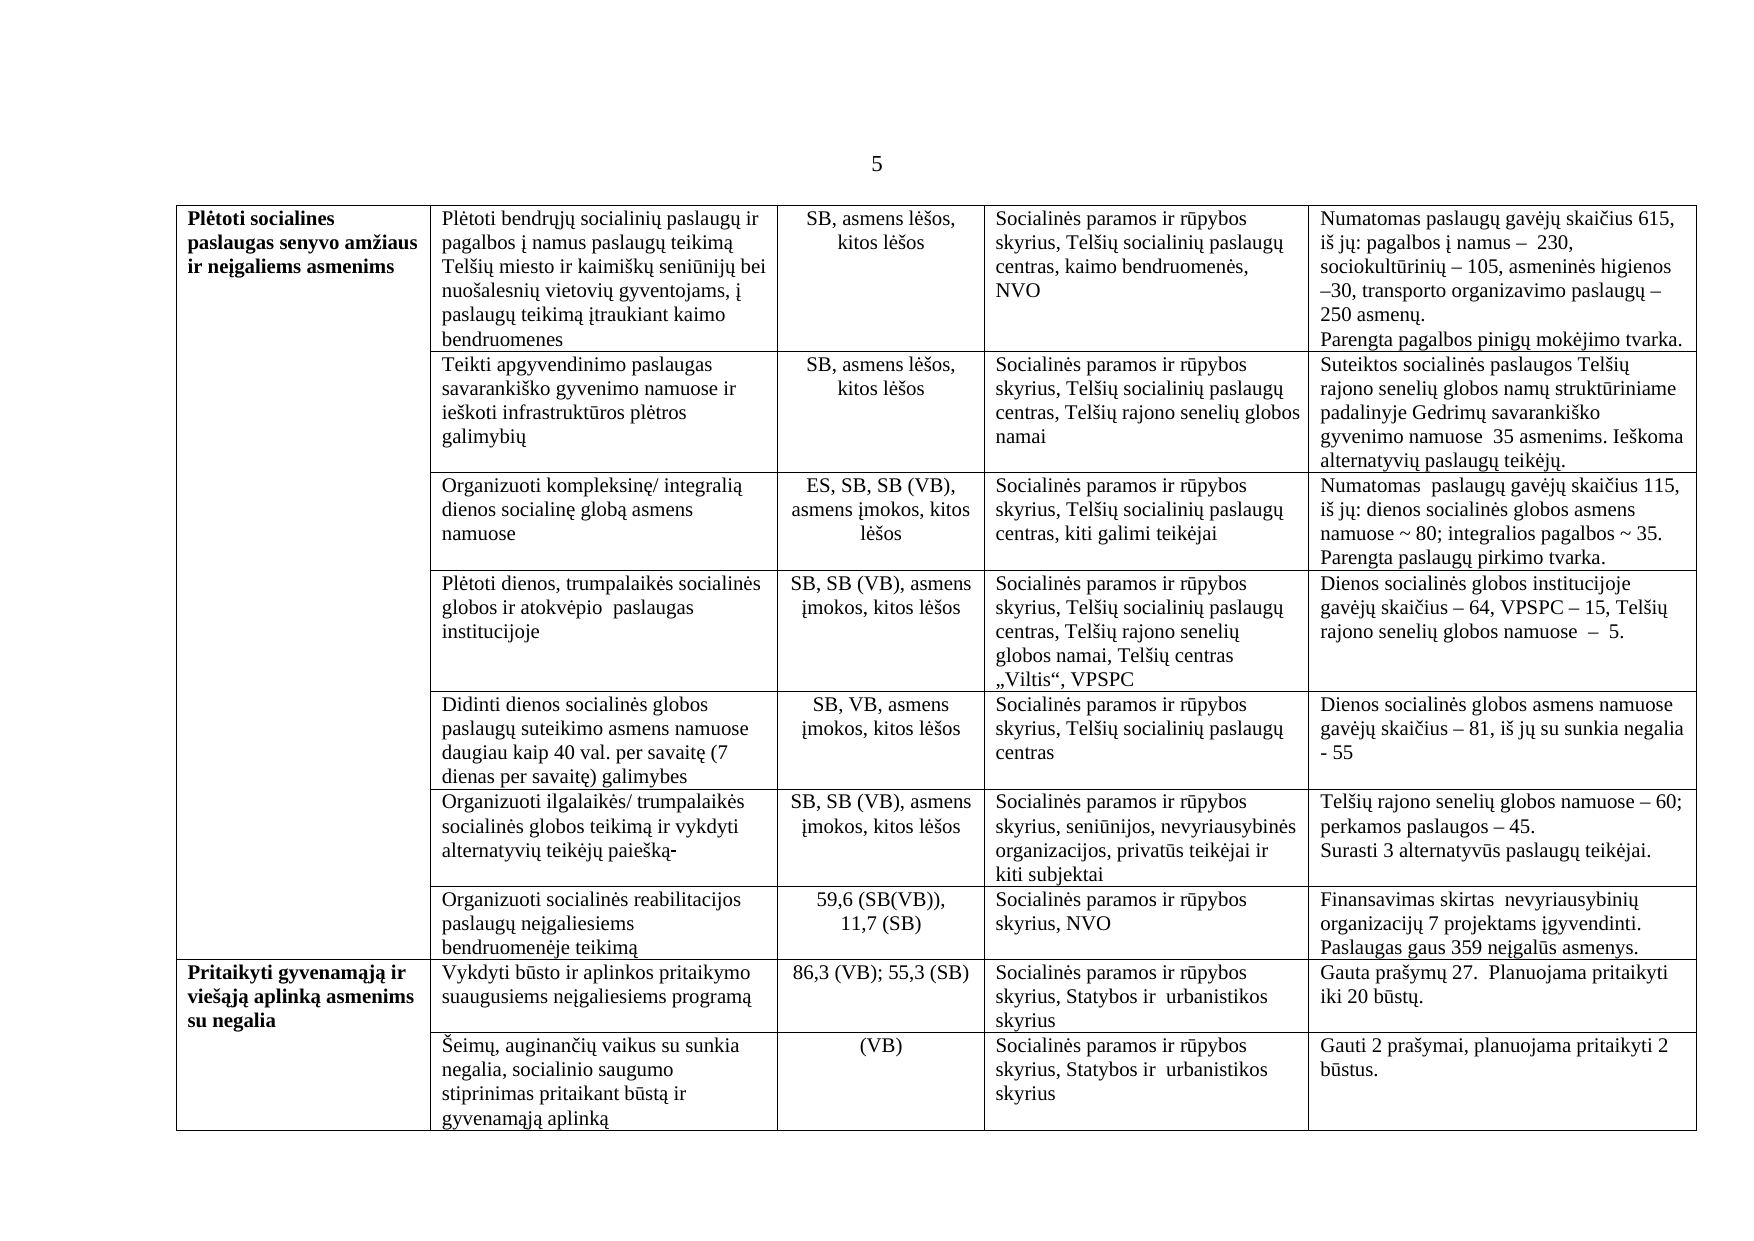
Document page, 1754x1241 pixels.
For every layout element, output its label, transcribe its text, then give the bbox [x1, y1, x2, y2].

table_cell SB, asmens lėšos, kitos lėšos [778, 206, 984, 351]
table_cell Plėtoti socialines paslaugas senyvo amžiaus ir neįgaliems asmenims [177, 206, 430, 959]
table_cell Organizuoti socialinės reabilitacijos paslaugų neįgaliesiems bendruomenėje teikimą [431, 887, 777, 959]
table_cell Vykdyti būsto ir aplinkos pritaikymo suaugusiems neįgaliesiems programą [431, 960, 777, 1032]
table_cell 59,6 (SB(VB)), 11,7 (SB) [778, 887, 984, 959]
table_cell Suteiktos socialinės paslaugos Telšių rajono senelių globos namų struktūriniame padalinyje Gedrimų savarankiško gyvenimo namuose 35 asmenims. Ieškoma alternatyvių paslaugų teikėjų. [1309, 352, 1696, 472]
table_cell SB, asmens lėšos, kitos lėšos [778, 352, 984, 472]
table_cell 86,3 (VB); 55,3 (SB) [778, 960, 984, 1032]
table_cell Numatomas paslaugų gavėjų skaičius 615, iš jų: pagalbos į namus – 230, sociokultūrinių – 105, asmeninės higienos –30, transporto organizavimo paslaugų – 250 asmenų. Parengta pagalbos pinigų mokėjimo tvarka. [1309, 206, 1696, 351]
table_cell Organizuoti kompleksinę/ integralią dienos socialinę globą asmens namuose [431, 473, 777, 570]
table_cell Socialinės paramos ir rūpybos skyrius, NVO [985, 887, 1308, 959]
table_cell Dienos socialinės globos asmens namuose gavėjų skaičius – 81, iš jų su sunkia negalia - 55 [1309, 692, 1696, 788]
table_cell Socialinės paramos ir rūpybos skyrius, Telšių socialinių paslaugų centras, kaimo bendruomenės, NVO [985, 206, 1308, 351]
table_cell Socialinės paramos ir rūpybos skyrius, Telšių socialinių paslaugų centras, Telšių rajono senelių globos namai [985, 352, 1308, 472]
table_cell ES, SB, SB (VB), asmens įmokos, kitos lėšos [778, 473, 984, 570]
table_cell (VB) [778, 1033, 984, 1129]
table_cell Telšių rajono senelių globos namuose – 60; perkamos paslaugos – 45. Surasti 3 alternatyvūs paslaugų teikėjai. [1309, 790, 1696, 886]
table_cell Didinti dienos socialinės globos paslaugų suteikimo asmens namuose daugiau kaip 40 val. per savaitę (7 dienas per savaitę) galimybes [431, 692, 777, 788]
table_cell Plėtoti dienos, trumpalaikės socialinės globos ir atokvėpio paslaugas institucijoje [431, 571, 777, 691]
table_cell Pritaikyti gyvenamąją ir viešąją aplinką asmenims su negalia [177, 960, 430, 1129]
table_cell Socialinės paramos ir rūpybos skyrius, Statybos ir urbanistikos skyrius [985, 1033, 1308, 1129]
table_cell Šeimų, auginančių vaikus su sunkia negalia, socialinio saugumo stiprinimas pritaikant būstą ir gyvenamąją aplinką [431, 1033, 777, 1129]
table_cell Organizuoti ilgalaikės/ trumpalaikės socialinės globos teikimą ir vykdyti alternatyvių teikėjų paiešką [431, 790, 777, 886]
table_cell Finansavimas skirtas nevyriausybinių organizacijų 7 projektams įgyvendinti. Paslaugas gaus 359 neįgalūs asmenys. [1309, 887, 1696, 959]
table_cell Socialinės paramos ir rūpybos skyrius, Telšių socialinių paslaugų centras, kiti galimi teikėjai [985, 473, 1308, 570]
table_cell Teikti apgyvendinimo paslaugas savarankiško gyvenimo namuose ir ieškoti infrastruktūros plėtros galimybių [431, 352, 777, 472]
table_cell SB, SB (VB), asmens įmokos, kitos lėšos [778, 790, 984, 886]
table_cell Socialinės paramos ir rūpybos skyrius, seniūnijos, nevyriausybinės organizacijos, privatūs teikėjai ir kiti subjektai [985, 790, 1308, 886]
table_cell Gauta prašymų 27. Planuojama pritaikyti iki 20 būstų. [1309, 960, 1696, 1032]
table_cell Socialinės paramos ir rūpybos skyrius, Statybos ir urbanistikos skyrius [985, 960, 1308, 1032]
table_cell Gauti 2 prašymai, planuojama pritaikyti 2 būstus. [1309, 1033, 1696, 1129]
table_cell SB, SB (VB), asmens įmokos, kitos lėšos [778, 571, 984, 691]
table_cell Socialinės paramos ir rūpybos skyrius, Telšių socialinių paslaugų centras, Telšių rajono senelių globos namai, Telšių centras „Viltis“, VPSPC [985, 571, 1308, 691]
table_cell Dienos socialinės globos institucijoje gavėjų skaičius – 64, VPSPC – 15, Telšių rajono senelių globos namuose – 5. [1309, 571, 1696, 691]
table_cell SB, VB, asmens įmokos, kitos lėšos [778, 692, 984, 788]
table_cell Socialinės paramos ir rūpybos skyrius, Telšių socialinių paslaugų centras [985, 692, 1308, 788]
table_cell Plėtoti bendrųjų socialinių paslaugų ir pagalbos į namus paslaugų teikimą Telšių miesto ir kaimiškų seniūnijų bei nuošalesnių vietovių gyventojams, į paslaugų teikimą įtraukiant kaimo bendruomenes [431, 206, 777, 351]
table_cell Numatomas paslaugų gavėjų skaičius 115, iš jų: dienos socialinės globos asmens namuose ~ 80; integralios pagalbos ~ 35. Parengta paslaugų pirkimo tvarka. [1309, 473, 1696, 570]
